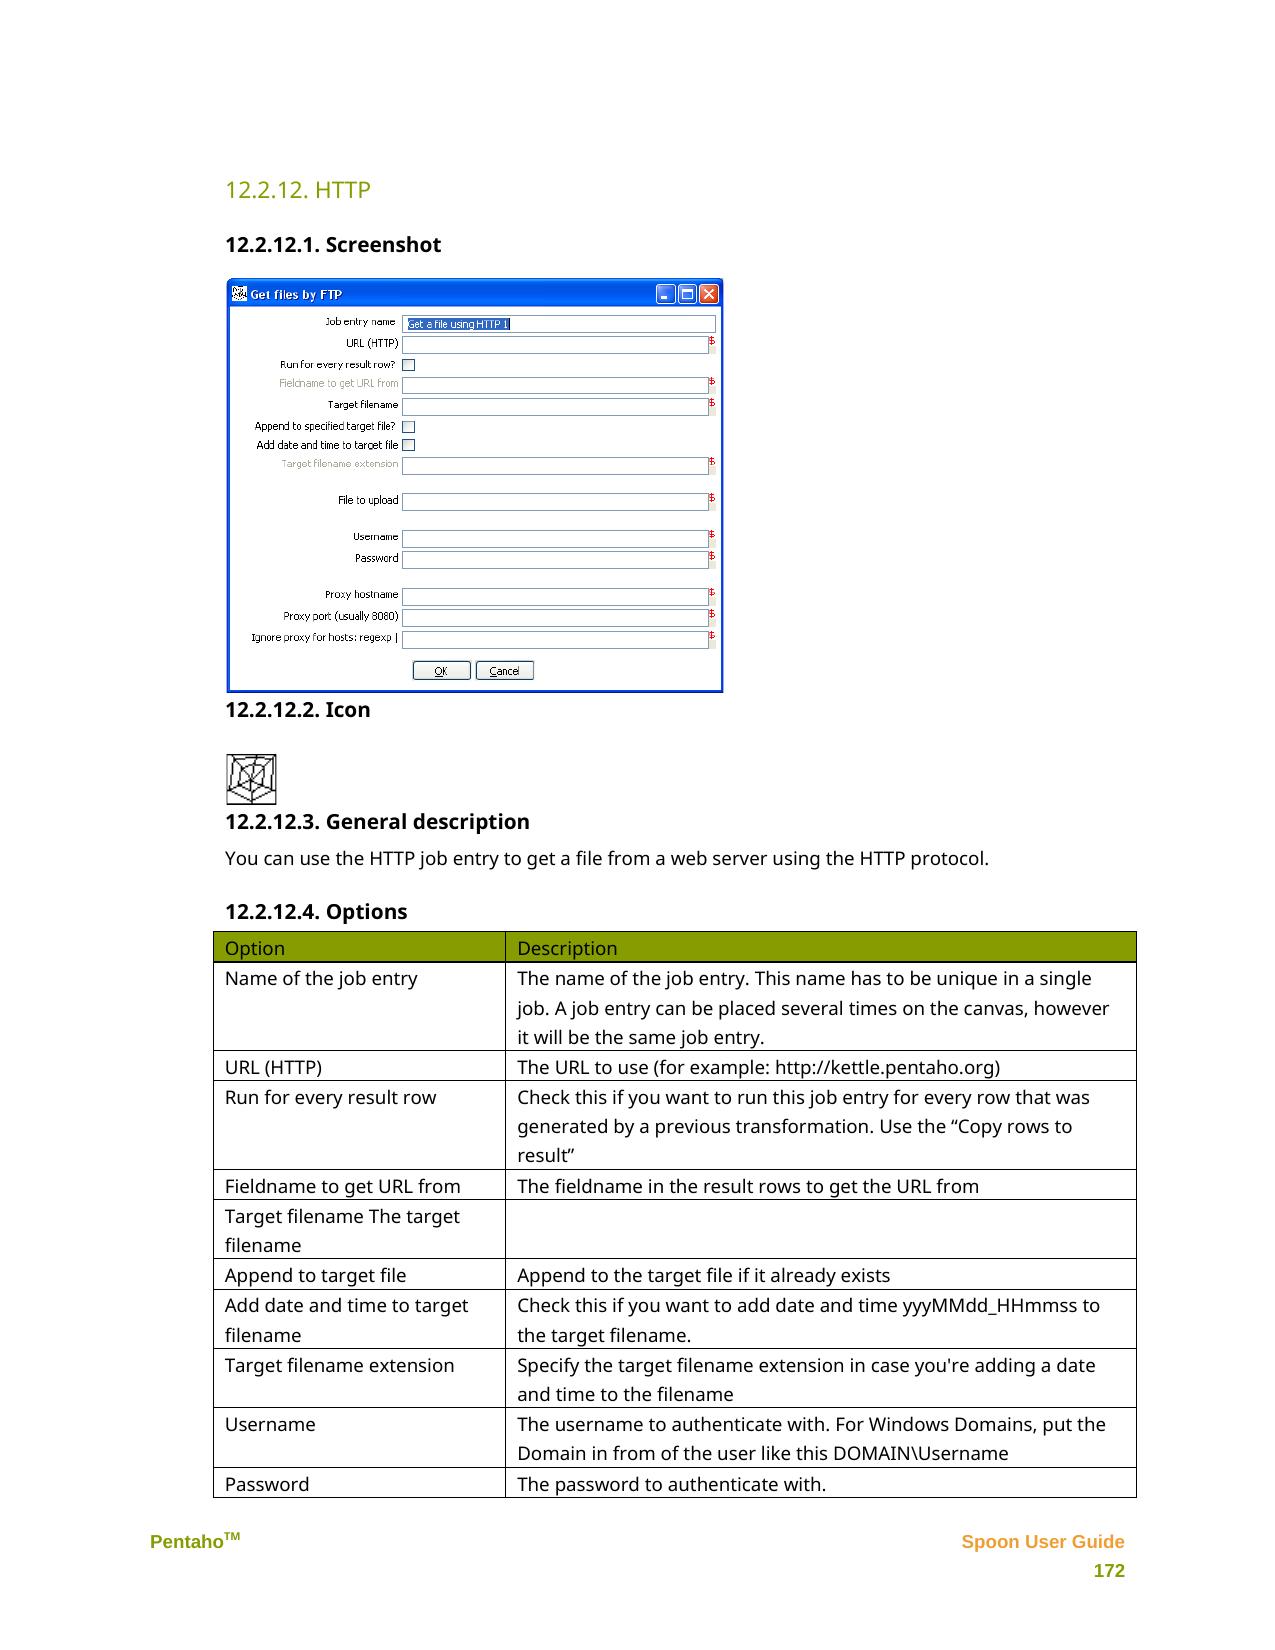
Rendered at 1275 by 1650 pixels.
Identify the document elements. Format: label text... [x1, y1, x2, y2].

subtitle 12.2.12.2. Icon [225, 695, 1125, 723]
subtitle 12.2.12.1. Screenshot [225, 229, 1125, 258]
table_header Description [506, 932, 1136, 961]
table_header Option [214, 932, 505, 961]
table_cell Username [214, 1408, 505, 1467]
table_cell Target filename extension [214, 1349, 505, 1407]
table_cell Add date and time to target filename [214, 1290, 505, 1348]
table_cell Fieldname to get URL from [214, 1170, 505, 1199]
table_cell The fieldname in the result rows to get the URL from [506, 1170, 1136, 1199]
table_cell The name of the job entry. This name has to be unique in a single job. A job entry can be placed several times on the canvas, however it will be the same job entry. [506, 963, 1136, 1050]
picture [226, 278, 724, 693]
table_cell Run for every result row [214, 1081, 505, 1169]
table_cell Append to target file [214, 1259, 505, 1288]
table_cell [506, 1200, 1136, 1258]
subtitle 12.2.12.3. General description [225, 807, 1125, 835]
table_cell Specify the target filename extension in case you're adding a date and time to the filename [506, 1349, 1136, 1407]
table_cell Password [214, 1468, 505, 1497]
table_cell Name of the job entry [214, 963, 505, 1050]
table_cell Check this if you want to add date and time yyyMMdd_HHmmss to the target filename. [506, 1290, 1136, 1348]
table_cell URL (HTTP) [214, 1051, 505, 1080]
table_cell Target filename The target filename [214, 1200, 505, 1258]
table_cell The username to authenticate with. For Windows Domains, put the Domain in from of the user like this DOMAIN\Username [506, 1408, 1136, 1467]
table_cell The URL to use (for example: http://kettle.pentaho.org) [506, 1051, 1136, 1080]
subtitle 12.2.12.4. Options [225, 896, 1125, 925]
picture [226, 754, 277, 805]
table_cell Append to the target file if it already exists [506, 1259, 1136, 1288]
table_cell Check this if you want to run this job entry for every row that was generated by a previous transformation. Use the “Copy rows to result” [506, 1081, 1136, 1169]
text You can use the HTTP job entry to get a file from a web server using the HTTP protocol. [225, 842, 1125, 871]
subtitle 12.2.12. HTTP [225, 175, 1125, 204]
table_cell The password to authenticate with. [506, 1468, 1136, 1497]
